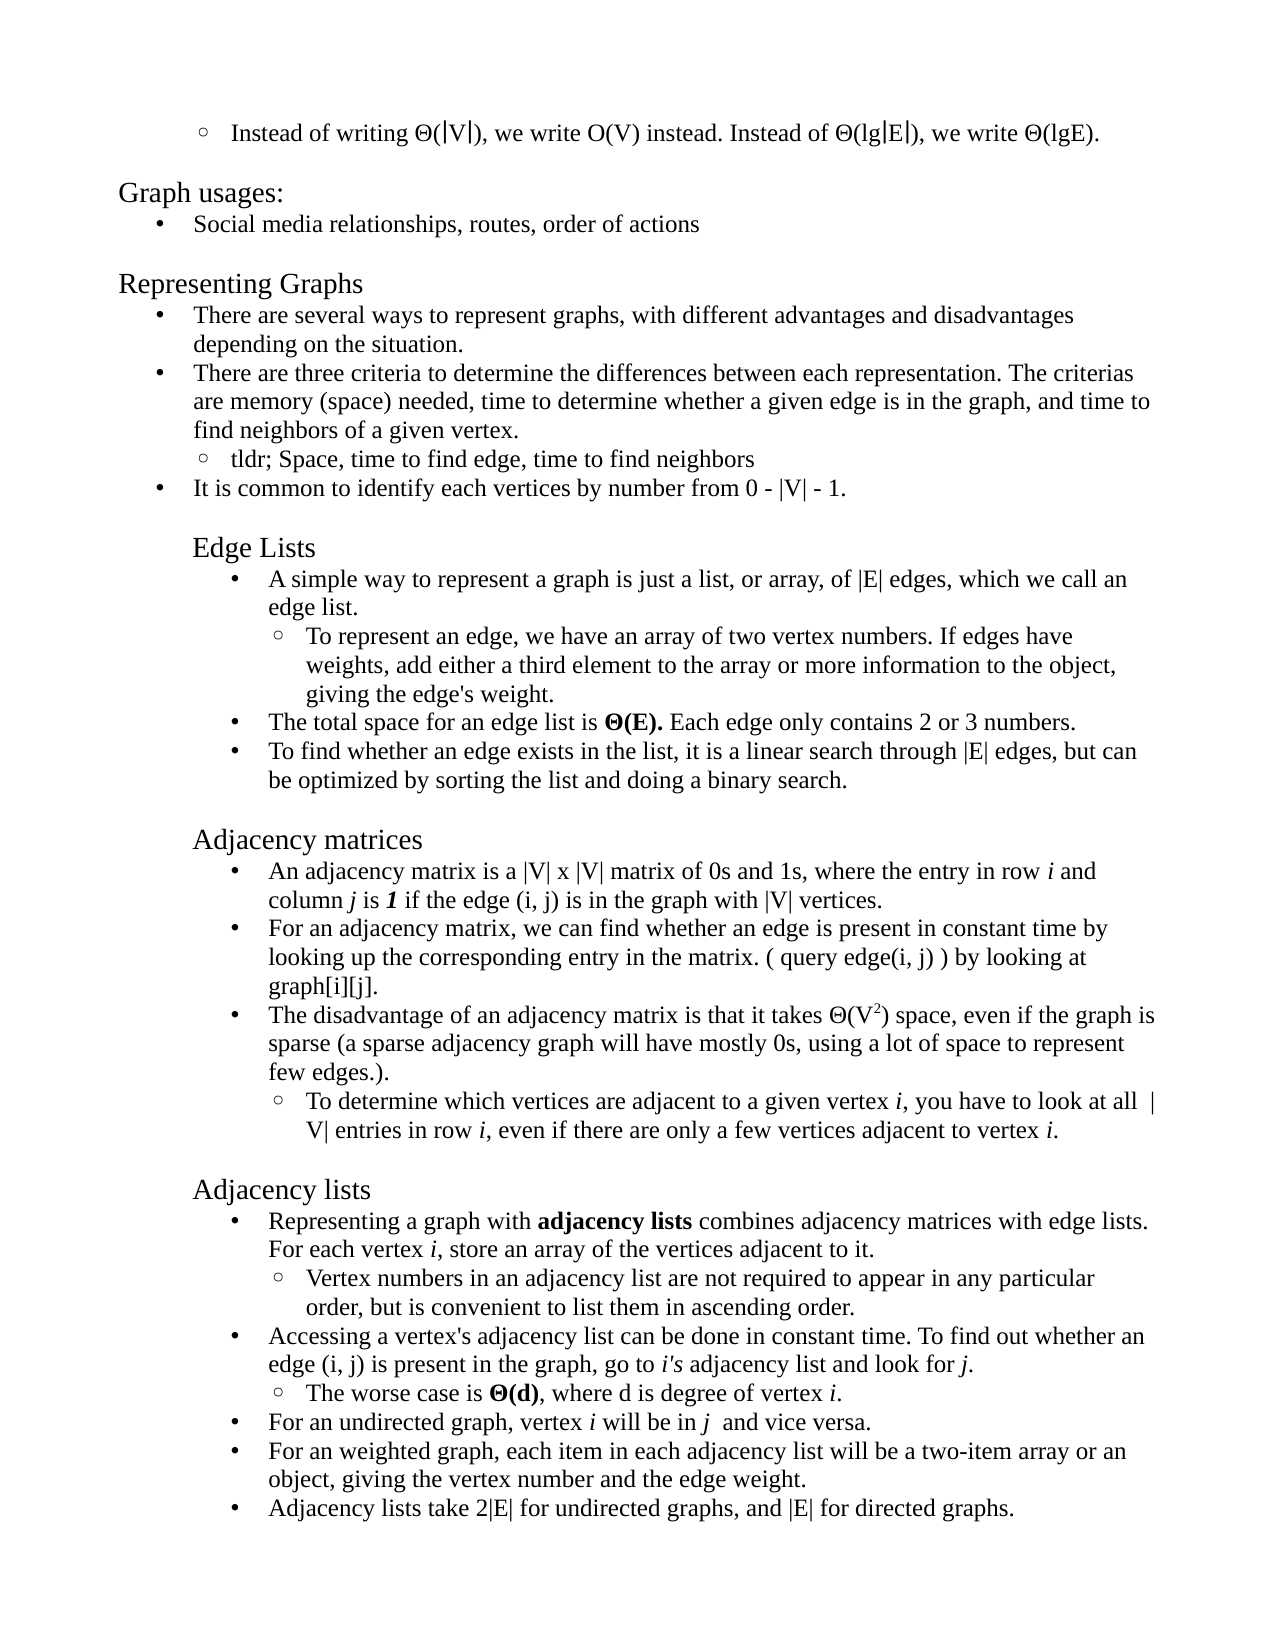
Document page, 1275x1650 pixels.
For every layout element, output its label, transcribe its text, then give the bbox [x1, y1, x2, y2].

text Representing Graphs [118, 267, 1157, 300]
list The disadvantage of an adjacency matrix is that it takes Θ(V2) space, even if the graph is sparse (a sparse adjacency graph will have mostly 0s, using a lot of space to represent few edges.). [231, 1000, 1157, 1086]
list A simple way to represent a graph is just a list, or array, of |E| edges, which we call an edge list. [231, 564, 1157, 621]
list The worse case is Θ(d), where d is degree of vertex i. [268, 1378, 1157, 1407]
text Adjacency matrices [118, 822, 1157, 856]
list Representing a graph with adjacency lists combines adjacency matrices with edge lists. For each vertex i, store an array of the vertices adjacent to it. [231, 1206, 1157, 1263]
text Adjacency lists [118, 1172, 1157, 1206]
list The total space for an edge list is Θ(E). Each edge only contains 2 or 3 numbers. [231, 707, 1157, 736]
list Instead of writing Θ(∣V∣), we write O(V) instead. Instead of Θ(lg∣E∣), we write Θ(lgE). [193, 118, 1157, 147]
text Edge Lists [118, 530, 1157, 564]
list To find whether an edge exists in the list, it is a linear search through |E| edges, but can be optimized by sorting the list and doing a binary search. [231, 736, 1157, 794]
list For an weighted graph, each item in each adjacency list will be a two-item array or an object, giving the vertex number and the edge weight. [231, 1436, 1157, 1493]
list There are several ways to represent graphs, with different advantages and disadvantages depending on the situation. [156, 300, 1157, 358]
list tldr; Space, time to find edge, time to find neighbors [193, 444, 1157, 473]
text Graph usages: [118, 176, 1157, 209]
list There are three criteria to determine the differences between each representation. The criterias are memory (space) needed, time to determine whether a given edge is in the graph, and time to find neighbors of a given vertex. [156, 358, 1157, 444]
list Adjacency lists take 2|E| for undirected graphs, and |E| for directed graphs. [231, 1493, 1157, 1522]
list To represent an edge, we have an array of two vertex numbers. If edges have weights, add either a third element to the array or more information to the object, giving the edge's weight. [268, 621, 1157, 707]
list For an undirected graph, vertex i will be in j and vice versa. [231, 1407, 1157, 1436]
list For an adjacency matrix, we can find whether an edge is present in constant time by looking up the corresponding entry in the matrix. ( query edge(i, j) ) by looking at graph[i][j]. [231, 913, 1157, 1000]
list An adjacency matrix is a |V| x |V| matrix of 0s and 1s, where the entry in row i and column j is 1 if the edge (i, j) is in the graph with |V| vertices. [231, 856, 1157, 913]
list Accessing a vertex's adjacency list can be done in constant time. To find out whether an edge (i, j) is present in the graph, go to i's adjacency list and look for j. [231, 1321, 1157, 1378]
list It is common to identify each vertices by number from 0 - |V| - 1. [156, 473, 1157, 501]
list Vertex numbers in an adjacency list are not required to appear in any particular order, but is convenient to list them in ascending order. [268, 1263, 1157, 1321]
list Social media relationships, routes, order of actions [156, 209, 1157, 238]
list To determine which vertices are adjacent to a given vertex i, you have to look at all |V| entries in row i, even if there are only a few vertices adjacent to vertex i. [268, 1086, 1157, 1143]
